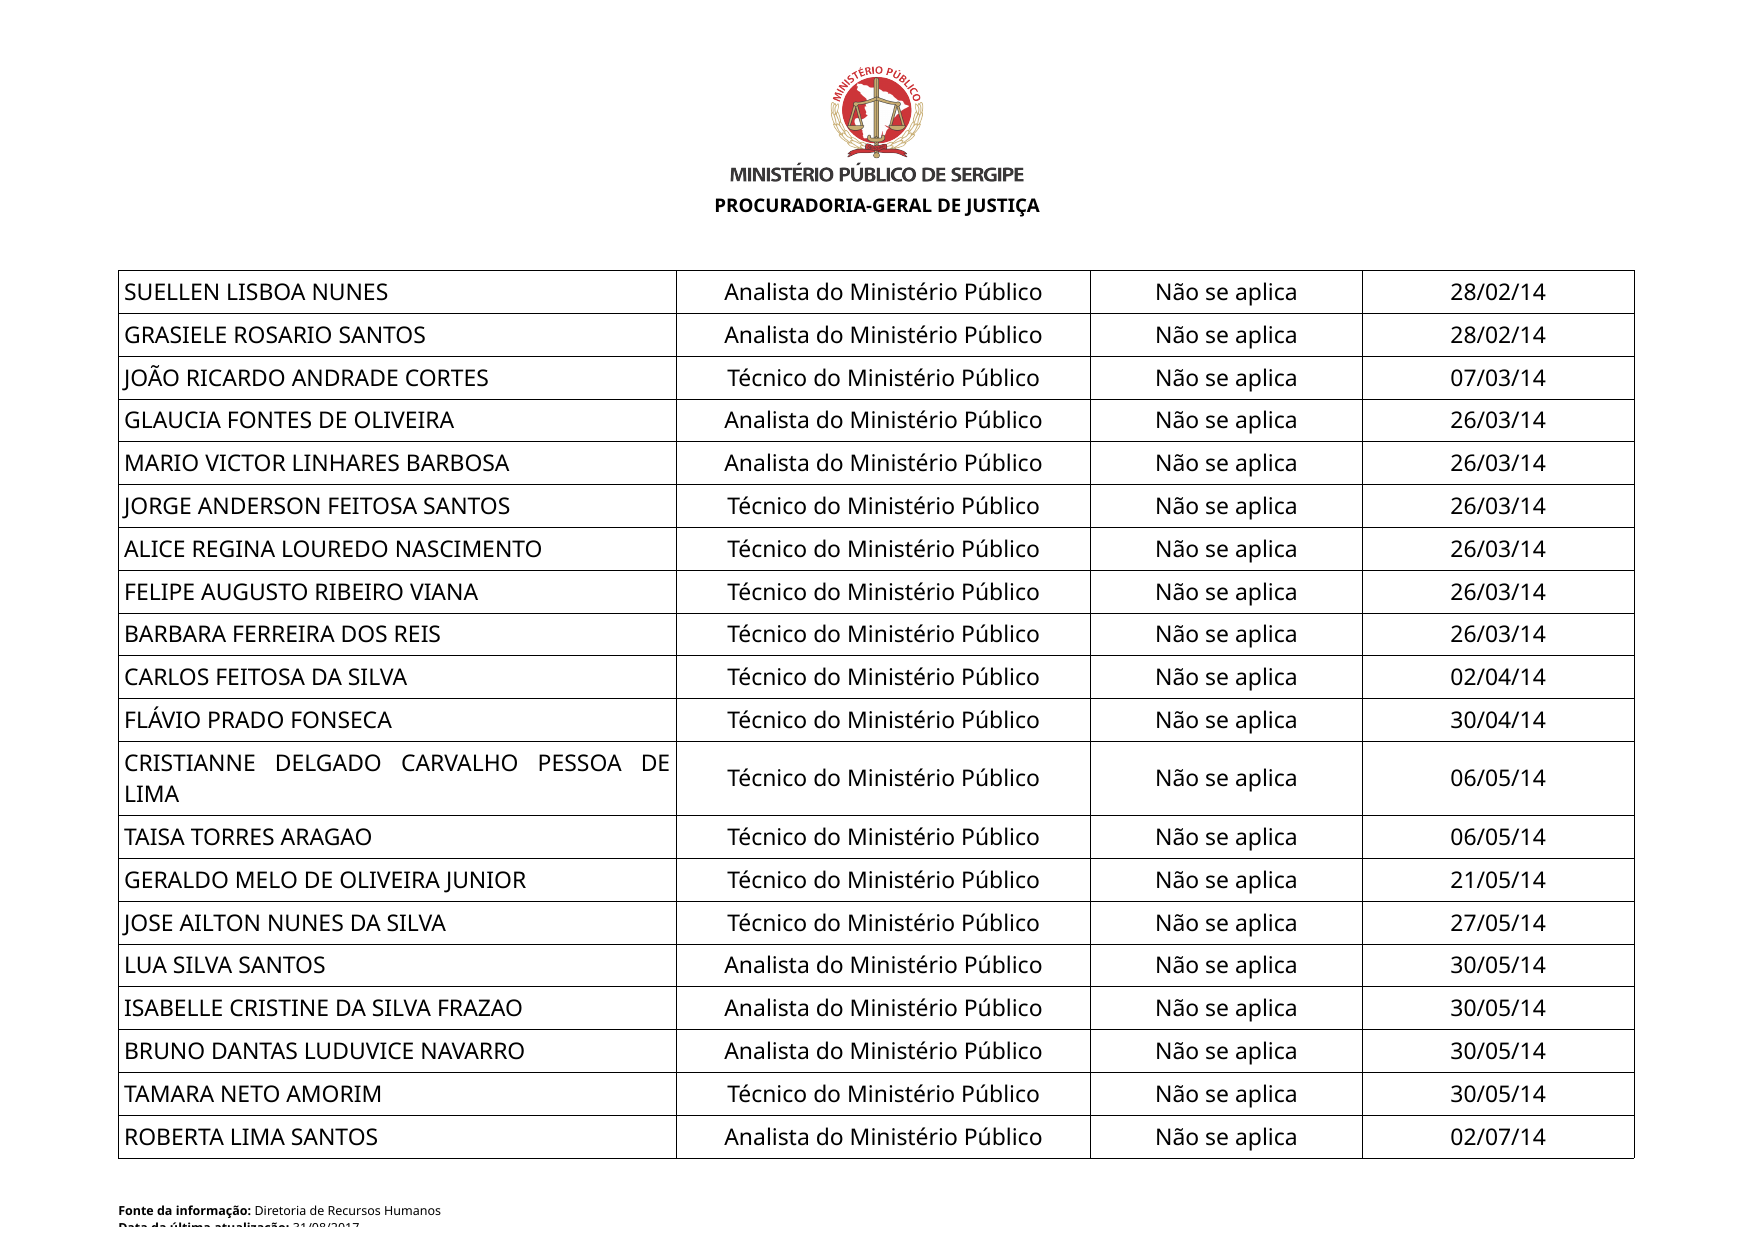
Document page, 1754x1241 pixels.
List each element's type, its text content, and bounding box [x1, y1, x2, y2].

table_cell Técnico do Ministério Público [677, 859, 1090, 901]
table_cell BARBARA FERREIRA DOS REIS [119, 614, 676, 655]
table_cell 02/07/14 [1363, 1116, 1634, 1157]
table_cell LUA SILVA SANTOS [119, 945, 676, 986]
table_cell ROBERTA LIMA SANTOS [119, 1116, 676, 1157]
table_cell JOSE AILTON NUNES DA SILVA [119, 902, 676, 943]
table_cell Analista do Ministério Público [677, 314, 1090, 356]
table_cell Técnico do Ministério Público [677, 485, 1090, 527]
table_cell Analista do Ministério Público [677, 987, 1090, 1029]
table_cell 21/05/14 [1363, 859, 1634, 901]
table_cell Não se aplica [1091, 614, 1362, 655]
table_cell Técnico do Ministério Público [677, 571, 1090, 612]
table_cell Não se aplica [1091, 699, 1362, 741]
table_cell 30/05/14 [1363, 987, 1634, 1029]
table_cell Técnico do Ministério Público [677, 1073, 1090, 1115]
table_cell FLÁVIO PRADO FONSECA [119, 699, 676, 741]
table_cell Não se aplica [1091, 1116, 1362, 1157]
table_cell Não se aplica [1091, 485, 1362, 527]
table_cell 26/03/14 [1363, 400, 1634, 441]
table_cell FELIPE AUGUSTO RIBEIRO VIANA [119, 571, 676, 612]
table_cell Técnico do Ministério Público [677, 902, 1090, 943]
table_cell Não se aplica [1091, 742, 1362, 815]
table_cell Não se aplica [1091, 987, 1362, 1029]
table_cell GLAUCIA FONTES DE OLIVEIRA [119, 400, 676, 441]
table_cell 28/02/14 [1363, 314, 1634, 356]
table_cell 27/05/14 [1363, 902, 1634, 943]
table_cell 30/04/14 [1363, 699, 1634, 741]
table_cell Técnico do Ministério Público [677, 614, 1090, 655]
table_cell ISABELLE CRISTINE DA SILVA FRAZAO [119, 987, 676, 1029]
table_cell 06/05/14 [1363, 742, 1634, 815]
table_cell Não se aplica [1091, 528, 1362, 570]
table_cell Não se aplica [1091, 314, 1362, 356]
table_cell 30/05/14 [1363, 945, 1634, 986]
table_cell Não se aplica [1091, 816, 1362, 858]
table_cell Não se aplica [1091, 442, 1362, 484]
table_cell Técnico do Ministério Público [677, 742, 1090, 815]
table_cell SUELLEN LISBOA NUNES [119, 271, 676, 313]
table_cell 02/04/14 [1363, 656, 1634, 698]
table_cell MARIO VICTOR LINHARES BARBOSA [119, 442, 676, 484]
table_cell 06/05/14 [1363, 816, 1634, 858]
table_cell 26/03/14 [1363, 485, 1634, 527]
table_cell Não se aplica [1091, 357, 1362, 398]
table_cell Técnico do Ministério Público [677, 656, 1090, 698]
table_cell Técnico do Ministério Público [677, 528, 1090, 570]
table_cell Não se aplica [1091, 1030, 1362, 1072]
table_cell Não se aplica [1091, 271, 1362, 313]
table_cell Não se aplica [1091, 945, 1362, 986]
table_cell CARLOS FEITOSA DA SILVA [119, 656, 676, 698]
table_cell 26/03/14 [1363, 528, 1634, 570]
table_cell Analista do Ministério Público [677, 400, 1090, 441]
table_cell GRASIELE ROSARIO SANTOS [119, 314, 676, 356]
table_cell Não se aplica [1091, 902, 1362, 943]
table_cell 30/05/14 [1363, 1030, 1634, 1072]
table_cell Não se aplica [1091, 571, 1362, 612]
table_cell Analista do Ministério Público [677, 271, 1090, 313]
table_cell Analista do Ministério Público [677, 945, 1090, 986]
table_cell TAISA TORRES ARAGAO [119, 816, 676, 858]
table_cell 26/03/14 [1363, 442, 1634, 484]
table_cell 07/03/14 [1363, 357, 1634, 398]
table_cell GERALDO MELO DE OLIVEIRA JUNIOR [119, 859, 676, 901]
table_cell 26/03/14 [1363, 614, 1634, 655]
table_cell ALICE REGINA LOUREDO NASCIMENTO [119, 528, 676, 570]
picture [730, 66, 1024, 185]
table_cell BRUNO DANTAS LUDUVICE NAVARRO [119, 1030, 676, 1072]
table_cell Não se aplica [1091, 859, 1362, 901]
table_cell JORGE ANDERSON FEITOSA SANTOS [119, 485, 676, 527]
table_cell Analista do Ministério Público [677, 1116, 1090, 1157]
table_cell Não se aplica [1091, 1073, 1362, 1115]
table_cell JOÃO RICARDO ANDRADE CORTES [119, 357, 676, 398]
table_cell 28/02/14 [1363, 271, 1634, 313]
table_cell TAMARA NETO AMORIM [119, 1073, 676, 1115]
table_cell Analista do Ministério Público [677, 1030, 1090, 1072]
table_cell 30/05/14 [1363, 1073, 1634, 1115]
table_cell CRISTIANNE DELGADO CARVALHO PESSOA DE LIMA [119, 742, 676, 815]
table_cell Técnico do Ministério Público [677, 357, 1090, 398]
table_cell Técnico do Ministério Público [677, 699, 1090, 741]
table_cell Técnico do Ministério Público [677, 816, 1090, 858]
table_cell Analista do Ministério Público [677, 442, 1090, 484]
table_cell Não se aplica [1091, 400, 1362, 441]
table_cell Não se aplica [1091, 656, 1362, 698]
table_cell 26/03/14 [1363, 571, 1634, 612]
